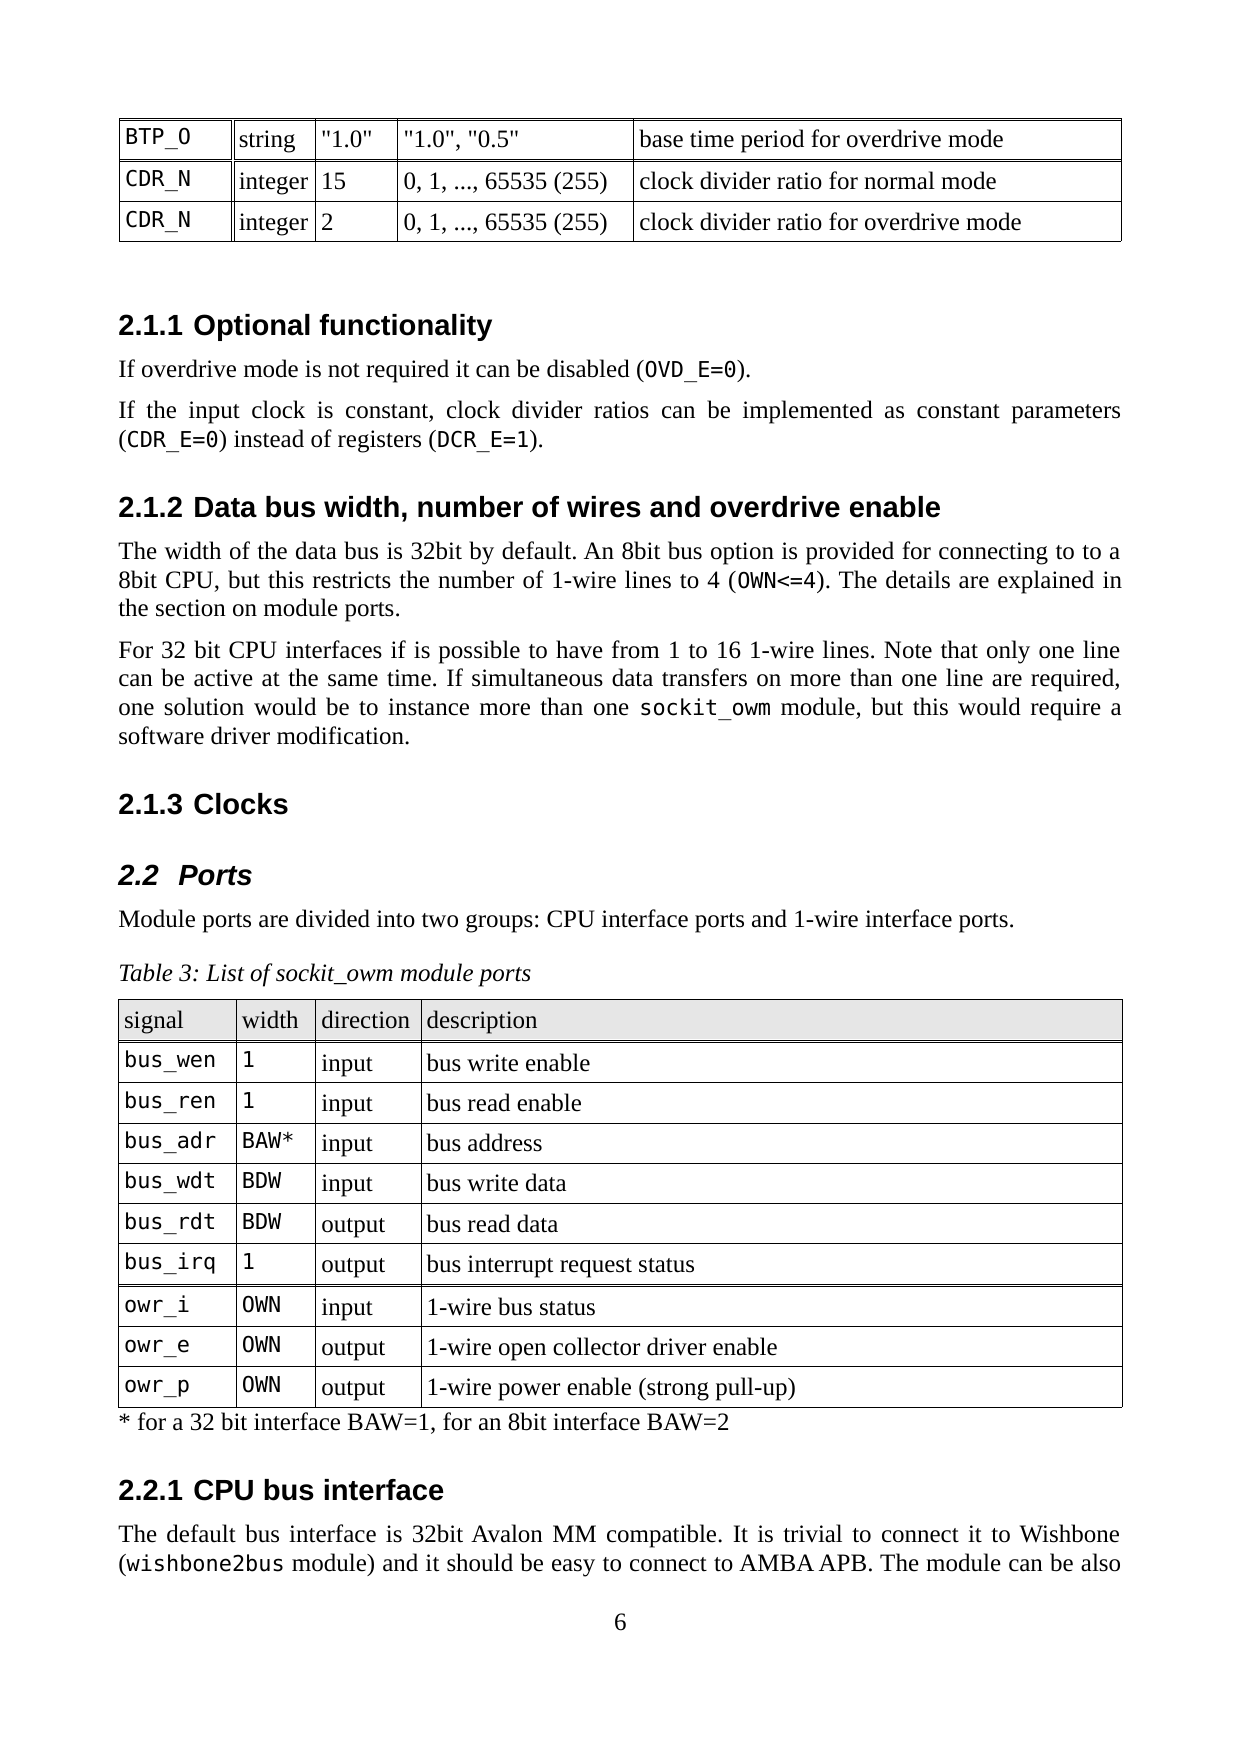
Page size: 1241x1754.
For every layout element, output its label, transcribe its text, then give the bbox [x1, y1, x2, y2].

table_cell owr_i [119, 1287, 236, 1326]
table_cell "1.0", "0.5" [398, 121, 633, 158]
table_cell 0, 1, ..., 65535 (255) [398, 162, 633, 201]
table_cell integer [235, 202, 315, 241]
table_cell owr_p [119, 1367, 236, 1407]
table_cell OWN [237, 1327, 315, 1366]
table_cell BDW [237, 1164, 315, 1203]
table_cell BDW [237, 1204, 315, 1243]
table_cell input [316, 1287, 421, 1326]
table_cell 2 [316, 202, 397, 241]
text Module ports are divided into two groups: CPU interface ports and 1-wire interface ports. [118, 904, 1122, 933]
subtitle CPU bus interface [118, 1473, 1122, 1507]
table_cell bus read enable [422, 1083, 1122, 1122]
table_cell bus_adr [119, 1124, 236, 1163]
table_cell OWN [237, 1367, 315, 1407]
table_cell bus interrupt request status [422, 1244, 1122, 1284]
table_cell OWN [237, 1287, 315, 1326]
text If overdrive mode is not required it can be disabled (OVD_E=0). [118, 354, 1122, 382]
table_cell BAW* [237, 1124, 315, 1163]
table_header direction [316, 1000, 421, 1039]
table_cell string [235, 121, 315, 158]
text Table 3: List of sockit_owm module ports [118, 958, 1122, 987]
table_cell 1-wire bus status [422, 1287, 1122, 1326]
table_cell input [316, 1124, 421, 1163]
table_cell CDR_N [120, 202, 231, 241]
text The width of the data bus is 32bit by default. An 8bit bus option is provided for connecting to to a 8bit CPU, but this restricts the number of 1-wire lines to 4 (OWN<=4). The details are explained in the section on module ports. [118, 536, 1122, 622]
table_cell output [316, 1367, 421, 1407]
table_cell clock divider ratio for normal mode [634, 162, 1121, 201]
table_cell 1 [237, 1043, 315, 1082]
table_cell output [316, 1204, 421, 1243]
table_cell bus read data [422, 1204, 1122, 1243]
table_cell bus write enable [422, 1043, 1122, 1082]
table_cell integer [235, 162, 315, 201]
text For 32 bit CPU interfaces if is possible to have from 1 to 16 1-wire lines. Note that only one line can be active at the same time. If simultaneous data transfers on more than one line are required, one solution would be to instance more than one sockit_owm module, but this would require a software driver modification. [118, 635, 1122, 750]
table_cell bus address [422, 1124, 1122, 1163]
table_cell 1 [237, 1244, 315, 1284]
table_cell BTP_O [120, 121, 231, 158]
table_cell 0, 1, ..., 65535 (255) [398, 202, 633, 241]
table_cell bus_wdt [119, 1164, 236, 1203]
table_cell bus write data [422, 1164, 1122, 1203]
table_cell CDR_N [120, 162, 231, 201]
subtitle Optional functionality [118, 308, 1122, 341]
table_cell input [316, 1043, 421, 1082]
text The default bus interface is 32bit Avalon MM compatible. It is trivial to connect it to Wishbone (wishbone2bus module) and it should be easy to connect to AMBA APB. The module can be also [118, 1519, 1122, 1577]
table_cell bus_rdt [119, 1204, 236, 1243]
table_cell bus_ren [119, 1083, 236, 1122]
table_header signal [119, 1000, 236, 1039]
table_cell owr_e [119, 1327, 236, 1366]
table_cell bus_irq [119, 1244, 236, 1284]
table_cell base time period for overdrive mode [634, 121, 1121, 158]
table_cell "1.0" [316, 121, 397, 158]
table_cell bus_wen [119, 1043, 236, 1082]
table_cell clock divider ratio for overdrive mode [634, 202, 1121, 241]
table_cell 1 [237, 1083, 315, 1122]
table_cell input [316, 1083, 421, 1122]
text * for a 32 bit interface BAW=1, for an 8bit interface BAW=2 [118, 1408, 1122, 1436]
subtitle Clocks [118, 787, 1122, 821]
table_cell output [316, 1244, 421, 1284]
table_header width [237, 1000, 315, 1039]
table_cell 1-wire power enable (strong pull-up) [422, 1367, 1122, 1407]
table_cell 15 [316, 162, 397, 201]
table_cell 1-wire open collector driver enable [422, 1327, 1122, 1366]
table_header description [422, 1000, 1122, 1039]
subtitle Data bus width, number of wires and overdrive enable [118, 490, 1122, 523]
text If the input clock is constant, clock divider ratios can be implemented as constant parameters (CDR_E=0) instead of registers (DCR_E=1). [118, 395, 1122, 452]
table_cell input [316, 1164, 421, 1203]
table_cell output [316, 1327, 421, 1366]
subtitle Ports [118, 858, 1122, 892]
